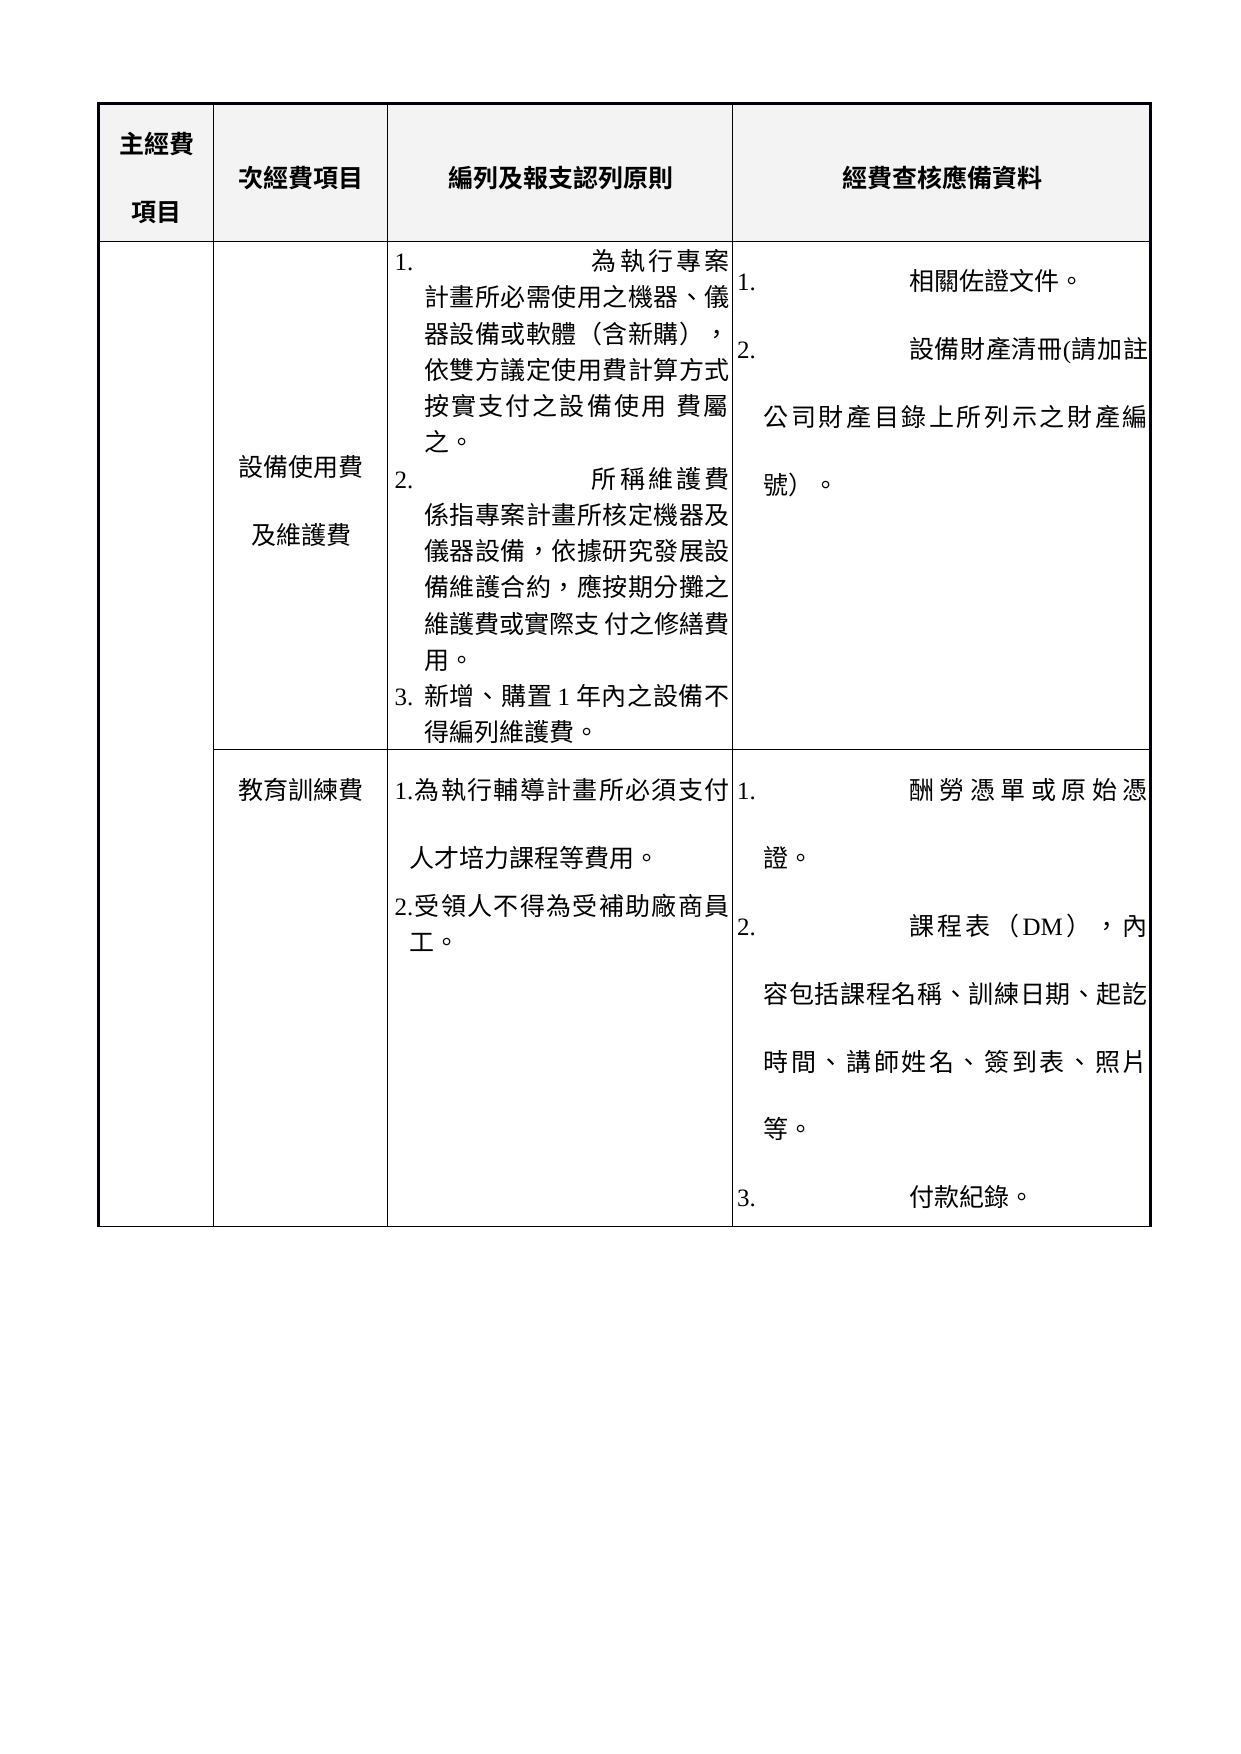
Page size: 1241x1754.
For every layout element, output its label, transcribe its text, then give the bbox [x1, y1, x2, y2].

table_cell 為執行專案計畫所必需使用之機器、儀器設備或軟體（含新購），依雙方議定使用費計算方式按實支付之設備使用 費屬之。 所稱維護費係指專案計畫所核定機器及儀器設備，依據研究發展設備維護合約，應按期分攤之維護費或實際支 付之修繕費用。 新增、購置1年內之設備不得編列維護費。 [388, 242, 732, 749]
table_cell 設備使用費及維護費 [214, 242, 387, 749]
table_header 主經費 項目 [100, 105, 213, 241]
table_cell 酬勞憑單或原始憑證。 課程表（DM），內容包括課程名稱、訓練日期、起訖時間、講師姓名、簽到表、照片等。 付款紀錄。 [733, 750, 1149, 1226]
table_cell [100, 242, 213, 1226]
table_cell 教育訓練費 [214, 750, 387, 1226]
table_header 次經費項目 [214, 105, 387, 241]
table_header 編列及報支認列原則 [388, 105, 732, 241]
table_header 經費查核應備資料 [733, 105, 1149, 241]
table_cell 1.為執行輔導計畫所必須支付 人才培力課程等費用。 2.受領人不得為受補助廠商員 工。 [388, 750, 732, 1226]
table_cell 相關佐證文件。 設備財產清冊(請加註公司財產目錄上所列示之財產編號）。 [733, 242, 1149, 749]
